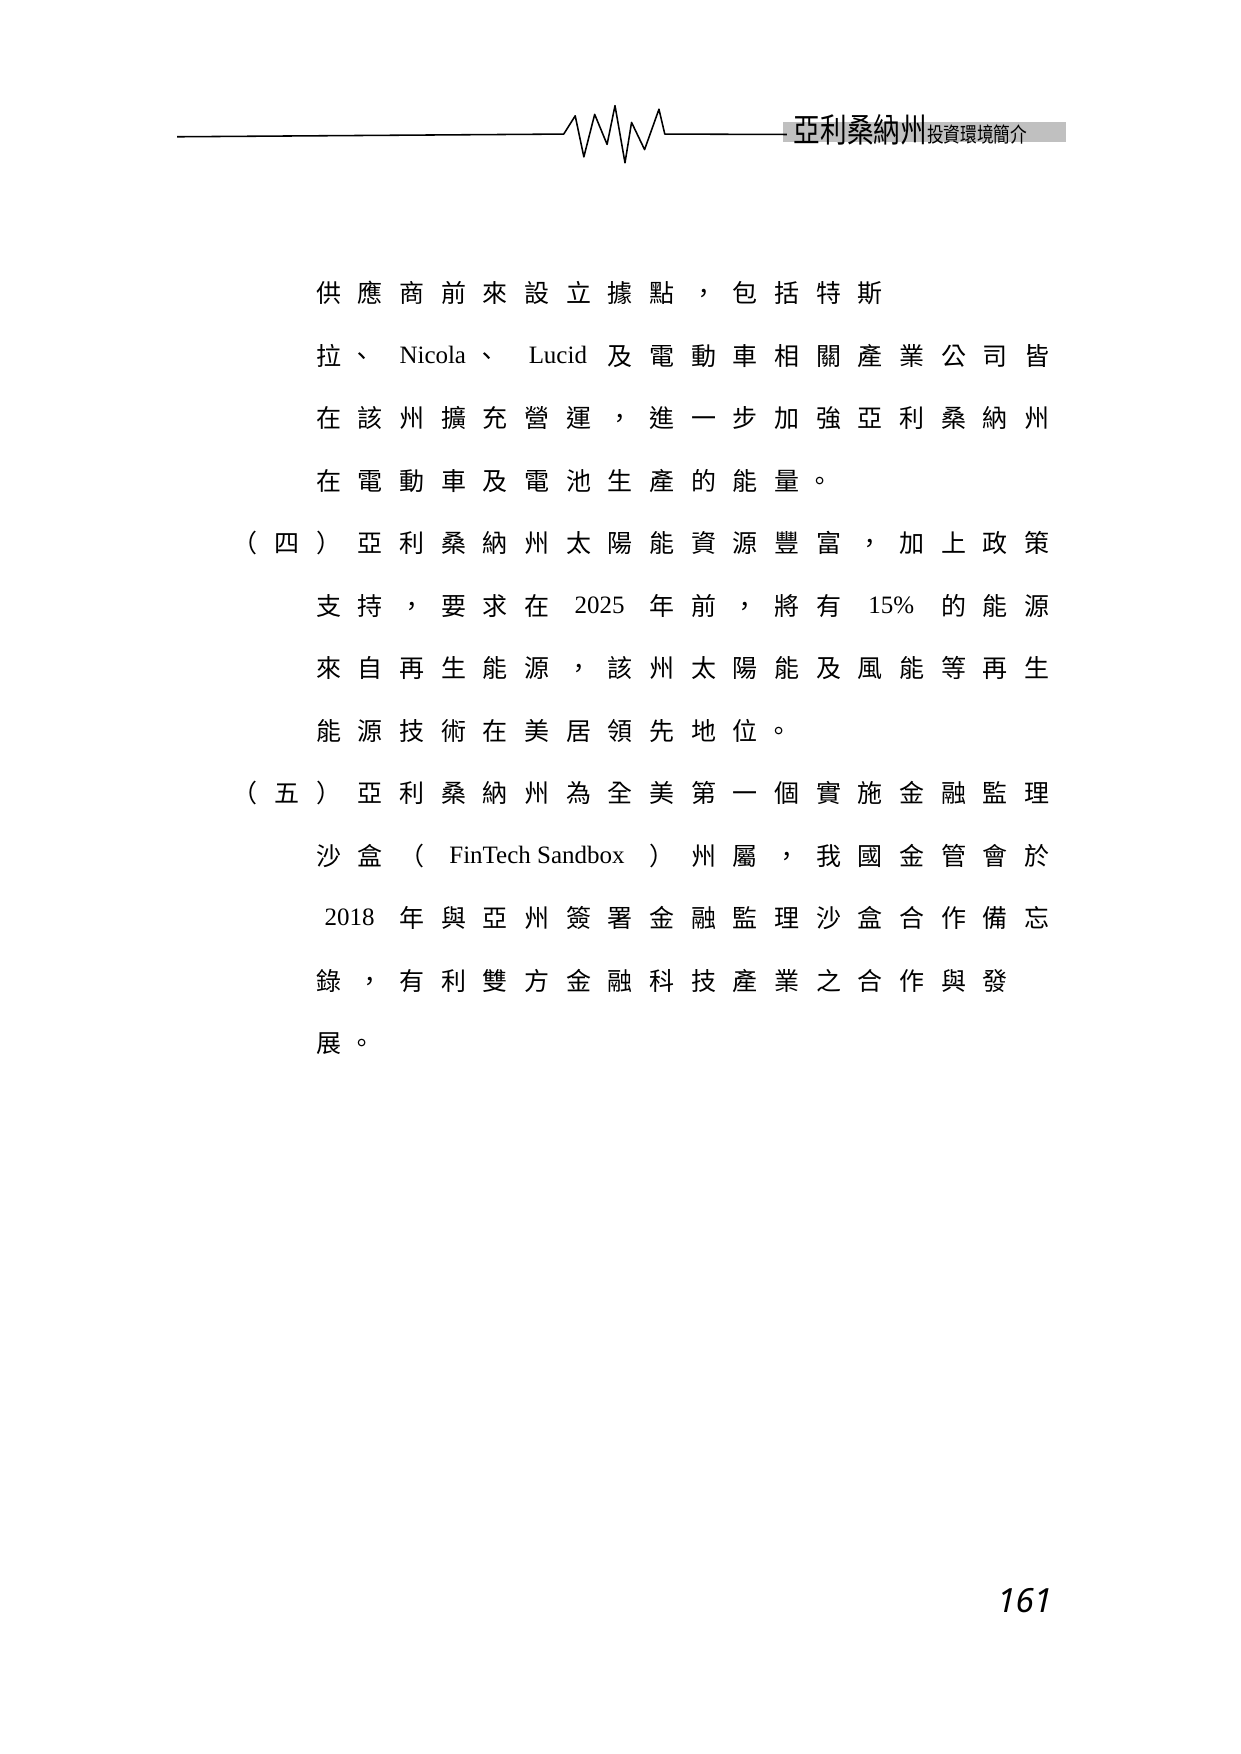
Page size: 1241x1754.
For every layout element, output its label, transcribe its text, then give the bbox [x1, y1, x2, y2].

text （五）亞利桑納州為全美第一個實施金融監理沙盒（FinTech Sandbox）州屬，我國金管會於2018年與亞州簽署金融監理沙盒合作備忘錄，有利雙方金融科技產業之合作與發展。 [207, 750, 1058, 1063]
text （四）亞利桑納州太陽能資源豐富，加上政策支持，要求在2025年前，將有15%的能源來自再生能源，該州太陽能及風能等再生能源技術在美居領先地位。 [207, 500, 1058, 750]
text 供應商前來設立據點，包括特斯拉、Nicola、Lucid及電動車相關產業公司皆在該州擴充營運，進一步加強亞利桑納州在電動車及電池生產的能量。 [207, 250, 1058, 500]
